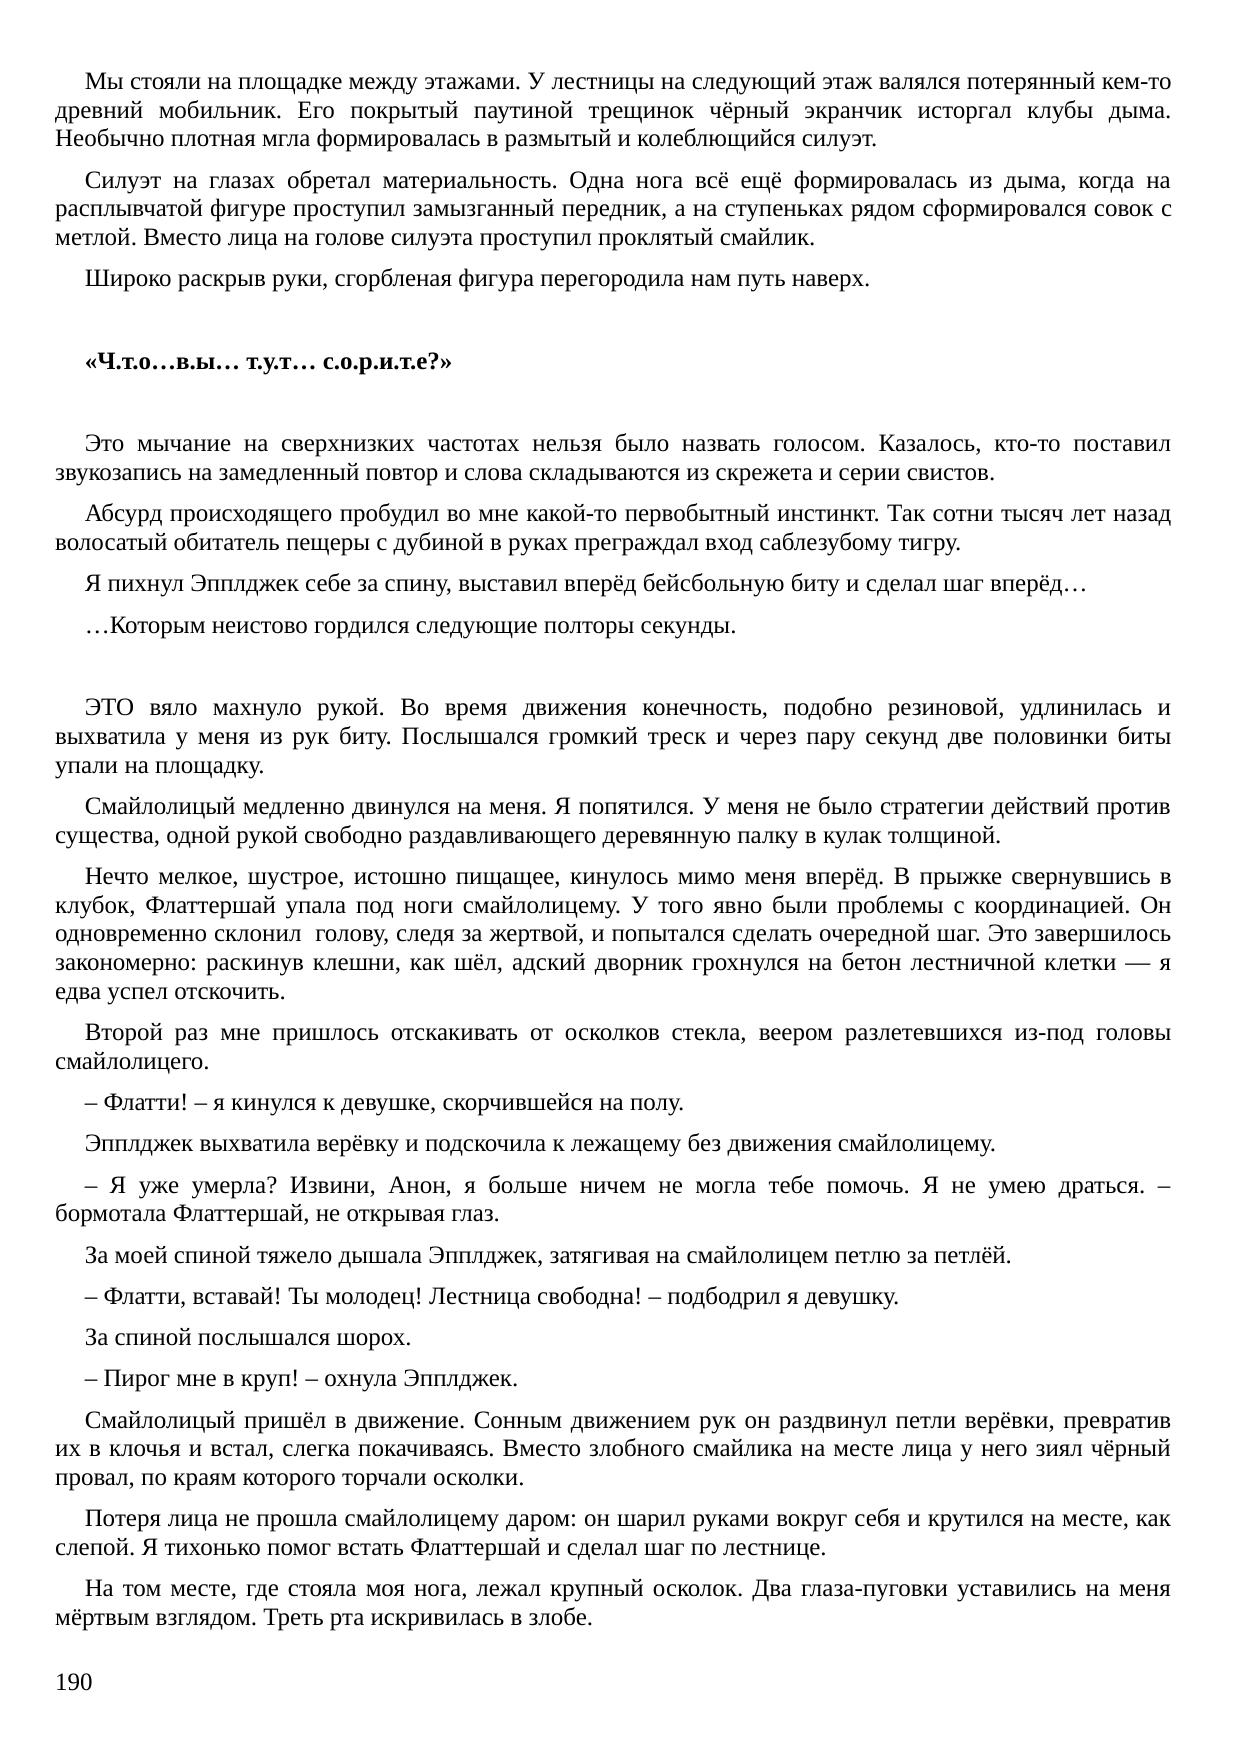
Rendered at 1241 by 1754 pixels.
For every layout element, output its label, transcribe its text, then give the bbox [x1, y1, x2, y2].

text …Которым неистово гордился следующие полторы секунды. [55, 610, 1173, 638]
text Абсурд происходящего пробудил во мне какой-то первобытный инстинкт. Так сотни тысяч лет назад волосатый обитатель пещеры с дубиной в руках преграждал вход саблезубому тигру. [55, 498, 1173, 556]
text ЭТО вяло махнуло рукой. Во время движения конечность, подобно резиновой, удлинилась и выхватила у меня из рук биту. Послышался громкий треск и через пару секунд две половинки биты упали на площадку. [55, 692, 1173, 778]
text Силуэт на глазах обретал материальность. Одна нога всё ещё формировалась из дыма, когда на расплывчатой фигуре проступил замызганный передник, а на ступеньках рядом сформировался совок с метлой. Вместо лица на голове силуэта проступил проклятый смайлик. [55, 165, 1173, 251]
text Эпплджек выхватила верёвку и подскочила к лежащему без движения смайлолицему. [55, 1128, 1173, 1157]
text Мы стояли на площадке между этажами. У лестницы на следующий этаж валялся потерянный кем-то древний мобильник. Его покрытый паутиной трещинок чёрный экранчик исторгал клубы дыма. Необычно плотная мгла формировалась в размытый и колеблющийся силуэт. [55, 66, 1173, 152]
text «Ч.т.о…в.ы… т.у.т… с.о.р.и.т.е?» [55, 346, 1173, 375]
text За моей спиной тяжело дышала Эпплджек, затягивая на смайлолицем петлю за петлёй. [55, 1240, 1173, 1268]
text Потеря лица не прошла смайлолицему даром: он шарил руками вокруг себя и крутился на месте, как слепой. Я тихонько помог встать Флаттершай и сделал шаг по лестнице. [55, 1503, 1173, 1561]
text За спиной послышался шорох. [55, 1322, 1173, 1351]
text Это мычание на сверхнизких частотах нельзя было назвать голосом. Казалось, кто-то поставил звукозапись на замедленный повтор и слова складываются из скрежета и серии свистов. [55, 428, 1173, 486]
text Смайлолицый медленно двинулся на меня. Я попятился. У меня не было стратегии действий против существа, одной рукой свободно раздавливающего деревянную палку в кулак толщиной. [55, 791, 1173, 848]
text Широко раскрыв руки, сгорбленая фигура перегородила нам путь наверх. [55, 263, 1173, 292]
text На том месте, где стояла моя нога, лежал крупный осколок. Два глаза-пуговки уставились на меня мёртвым взглядом. Треть рта искривилась в злобе. [55, 1573, 1173, 1631]
text – Я уже умерла? Извини, Анон, я больше ничем не могла тебе помочь. Я не умею драться. – бормотала Флаттершай, не открывая глаз. [55, 1170, 1173, 1227]
text Второй раз мне пришлось отскакивать от осколков стекла, веером разлетевшихся из-под головы смайлолицего. [55, 1017, 1173, 1075]
text Смайлолицый пришёл в движение. Сонным движением рук он раздвинул петли верёвки, превратив их в клочья и встал, слегка покачиваясь. Вместо злобного смайлика на месте лица у него зиял чёрный провал, по краям которого торчали осколки. [55, 1405, 1173, 1491]
text – Пирог мне в круп! – охнула Эпплджек. [55, 1363, 1173, 1392]
text Я пихнул Эпплджек себе за спину, выставил вперёд бейсбольную биту и сделал шаг вперёд… [55, 568, 1173, 597]
text Нечто мелкое, шустрое, истошно пищащее, кинулось мимо меня вперёд. В прыжке свернувшись в клубок, Флаттершай упала под ноги смайлолицему. У того явно были проблемы с координацией. Он одновременно склонил голову, следя за жертвой, и попытался сделать очередной шаг. Это завершилось закономерно: раскинув клешни, как шёл, адский дворник грохнулся на бетон лестничной клетки — я едва успел отскочить. [55, 861, 1173, 1005]
text – Флатти! – я кинулся к девушке, скорчившейся на полу. [55, 1087, 1173, 1116]
text – Флатти, вставай! Ты молодец! Лестница свободна! – подбодрил я девушку. [55, 1281, 1173, 1310]
